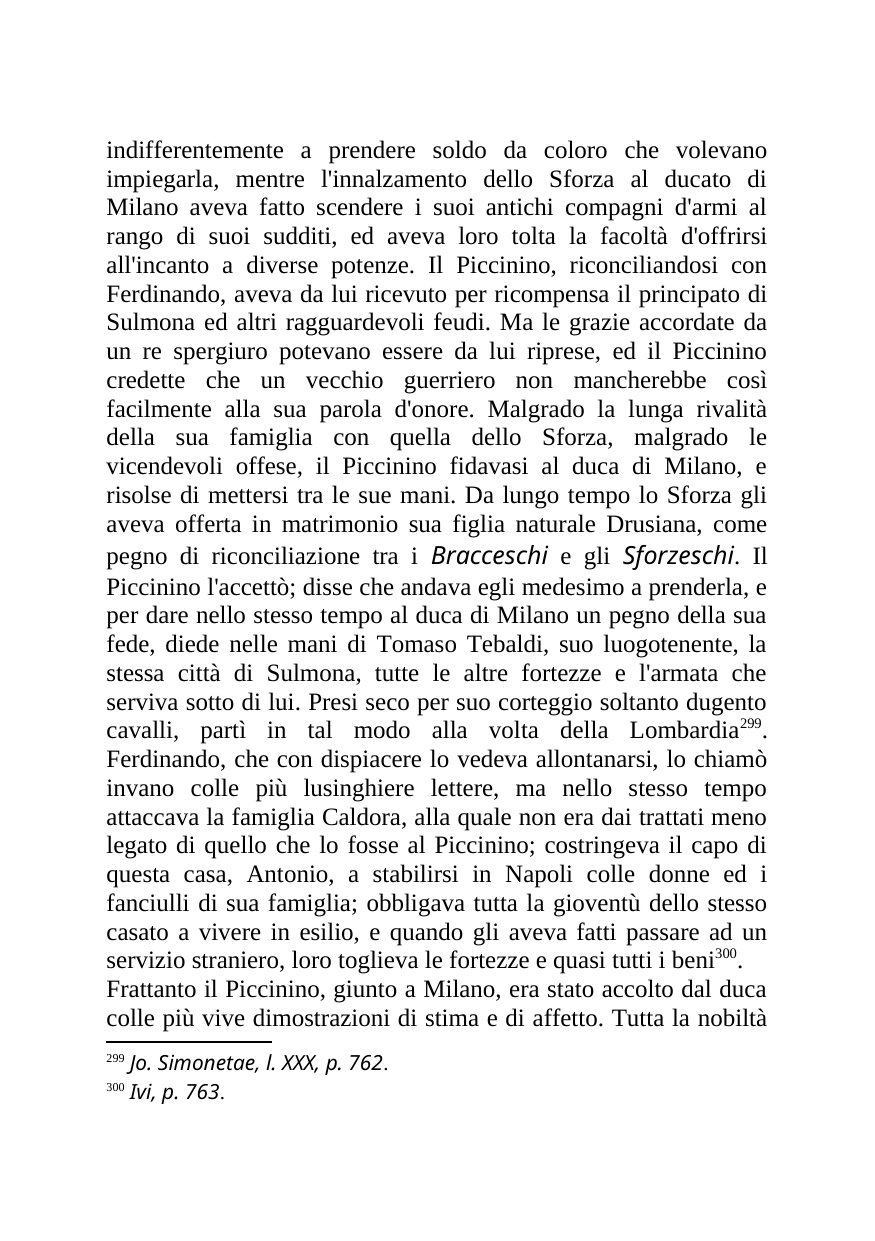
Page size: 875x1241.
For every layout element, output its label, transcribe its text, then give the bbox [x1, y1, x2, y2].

text Jo. Simonetae, l. XXX, p. 762. [106, 1048, 768, 1077]
text Frattanto il Piccinino, giunto a Milano, era stato accolto dal duca colle più vive dimostrazioni di stima e di affetto. Tutta la nobiltà [106, 974, 768, 1032]
text Ivi, p. 763. [106, 1077, 768, 1105]
text indifferentemente a prendere soldo da coloro che volevano impiegarla, mentre l'innalzamento dello Sforza al ducato di Milano aveva fatto scendere i suoi antichi compagni d'armi al rango di suoi sudditi, ed aveva loro tolta la facoltà d'offrirsi all'incanto a diverse potenze. Il Piccinino, riconciliandosi con Ferdinando, aveva da lui ricevuto per ricompensa il principato di Sulmona ed altri ragguardevoli feudi. Ma le grazie accordate da un re spergiuro potevano essere da lui riprese, ed il Piccinino credette che un vecchio guerriero non mancherebbe così facilmente alla sua parola d'onore. Malgrado la lunga rivalità della sua famiglia con quella dello Sforza, malgrado le vicendevoli offese, il Piccinino fidavasi al duca di Milano, e risolse di mettersi tra le sue mani. Da lungo tempo lo Sforza gli aveva offerta in matrimonio sua figlia naturale Drusiana, come pegno di riconciliazione tra i Bracceschi e gli Sforzeschi. Il Piccinino l'accettò; disse che andava egli medesimo a prenderla, e per dare nello stesso tempo al duca di Milano un pegno della sua fede, diede nelle mani di Tomaso Tebaldi, suo luogotenente, la stessa città di Sulmona, tutte le altre fortezze e l'armata che serviva sotto di lui. Presi seco per suo corteggio soltanto dugento cavalli, partì in tal modo alla volta della Lombardia. Ferdinando, che con dispiacere lo vedeva allontanarsi, lo chiamò invano colle più lusinghiere lettere, ma nello stesso tempo attaccava la famiglia Caldora, alla quale non era dai trattati meno legato di quello che lo fosse al Piccinino; costringeva il capo di questa casa, Antonio, a stabilirsi in Napoli colle donne ed i fanciulli di sua famiglia; obbligava tutta la gioventù dello stesso casato a vivere in esilio, e quando gli aveva fatti passare ad un servizio straniero, loro toglieva le fortezze e quasi tutti i beni. [106, 135, 768, 974]
